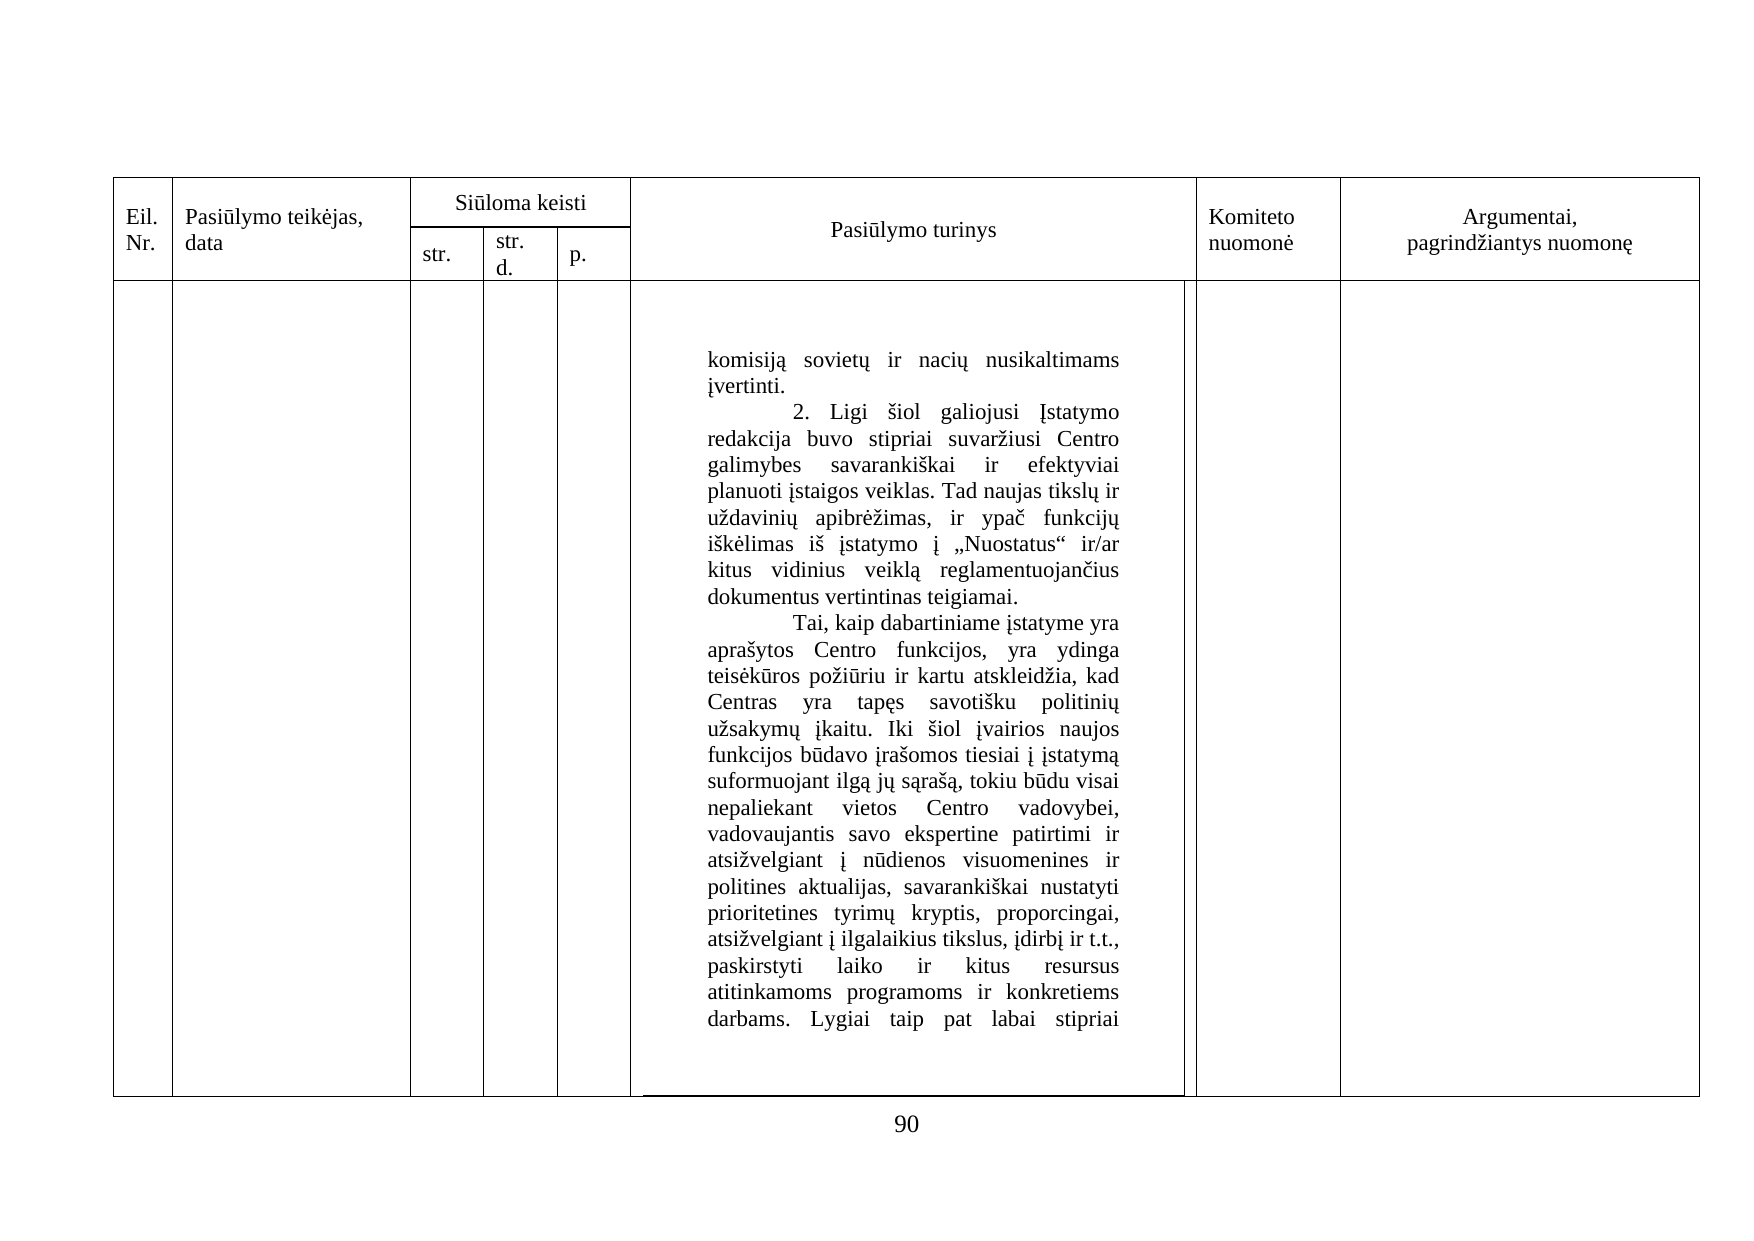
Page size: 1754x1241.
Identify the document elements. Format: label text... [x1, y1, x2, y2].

table_cell [173, 281, 410, 1096]
table_header Pasiūlymo turinys [631, 178, 1196, 280]
table_cell [411, 281, 483, 1096]
table_header Argumentai, pagrindžiantys nuomonę [1341, 178, 1699, 280]
table_cell str. d. [484, 228, 557, 280]
table_header Komiteto nuomonė [1197, 178, 1340, 280]
table_header Eil. Nr. [114, 178, 172, 280]
table_header Siūloma keisti [411, 178, 630, 226]
table_cell [1341, 281, 1699, 1096]
table_cell [1197, 281, 1340, 1096]
table_cell str. [411, 228, 483, 280]
table_header Pasiūlymo teikėjas, data [173, 178, 410, 280]
table_cell [484, 281, 557, 1096]
table_cell 8. [114, 281, 172, 1096]
table_cell [558, 281, 630, 1096]
table_cell p. [558, 228, 630, 280]
table_cell komisiją sovietų ir nacių nusikaltimams įvertinti. 2. Ligi šiol galiojusi Įstatymo redakcija buvo stipriai suvaržiusi Centro galimybes savarankiškai ir efektyviai planuoti įstaigos veiklas. Tad naujas tikslų ir uždavinių apibrėžimas, ir ypač funkcijų iškėlimas iš įstatymo į „Nuostatus“ ir/ar kitus vidinius veiklą reglamentuojančius dokumentus vertintinas teigiamai. Tai, kaip dabartiniame įstatyme yra aprašytos Centro funkcijos, yra ydinga teisėkūros požiūriu ir kartu atskleidžia, kad Centras yra tapęs savotišku politinių užsakymų įkaitu. Iki šiol įvairios naujos funkcijos būdavo įrašomos tiesiai į įstatymą suformuojant ilgą jų sąrašą, tokiu būdu visai nepaliekant vietos Centro vadovybei, vadovaujantis savo ekspertine patirtimi ir atsižvelgiant į nūdienos visuomenines ir politines aktualijas, savarankiškai nustatyti prioritetines tyrimų kryptis, proporcingai, atsižvelgiant į ilgalaikius tikslus, įdirbį ir t.t., paskirstyti laiko ir kitus resursus atitinkamoms programoms ir konkretiems darbams. Lygiai taip pat labai stipriai [631, 281, 1184, 1096]
